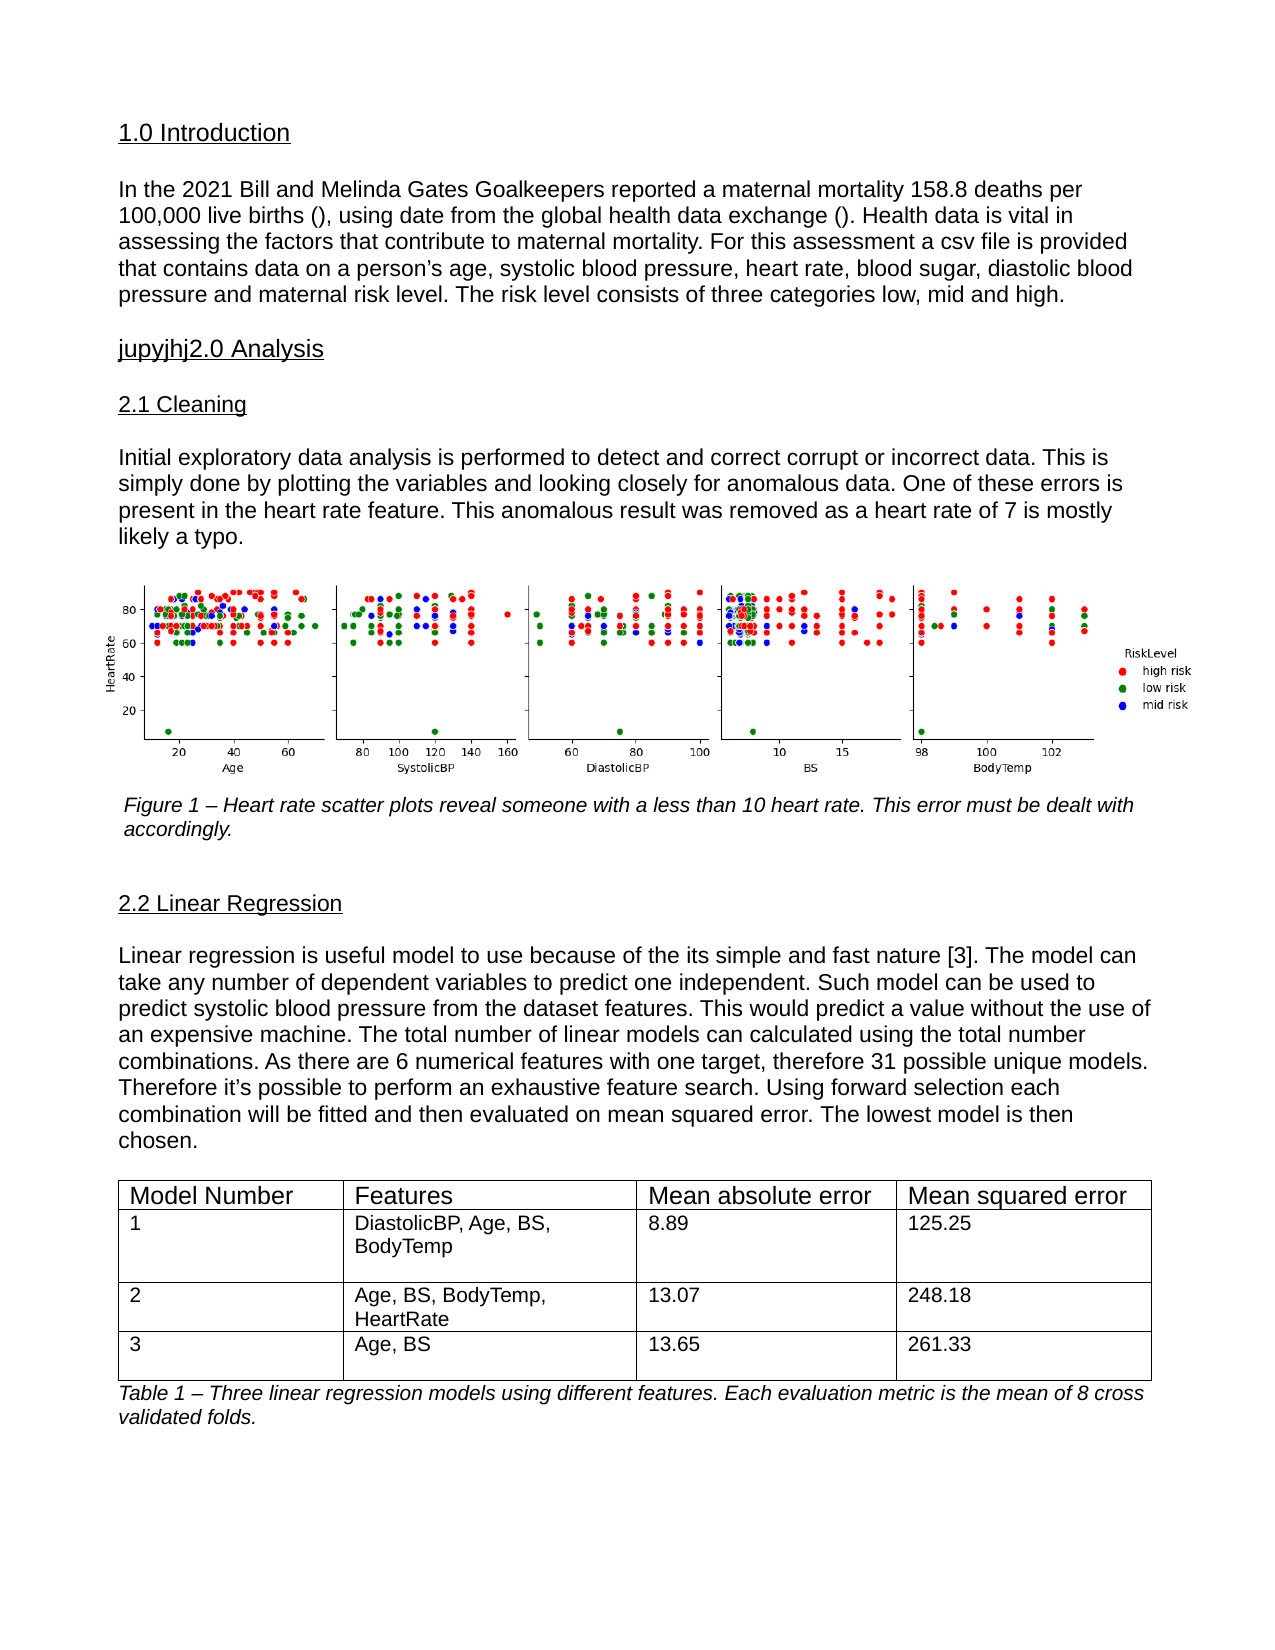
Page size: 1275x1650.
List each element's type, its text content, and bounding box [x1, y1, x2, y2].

table_cell 8.89 [637, 1210, 896, 1282]
text Therefore it’s possible to perform an exhaustive feature search. Using forward selection each combination will be fitted and then evaluated on mean squared error. The lowest model is then chosen. [118, 1074, 1157, 1153]
table_cell 1 [119, 1210, 343, 1282]
table_cell 13.07 [637, 1283, 896, 1331]
table_cell 248.18 [897, 1283, 1151, 1331]
table_cell 2 [119, 1283, 343, 1331]
text Table 1 – Three linear regression models using different features. Each evaluation metric is the mean of 8 cross validated folds. [118, 1381, 1157, 1429]
table_header Mean absolute error [637, 1181, 896, 1209]
table_cell 125.25 [897, 1210, 1151, 1282]
table_cell Age, BS, BodyTemp, HeartRate [344, 1283, 636, 1331]
text In the 2021 Bill and Melinda Gates Goalkeepers reported a maternal mortality 158.8 deaths per 100,000 live births (), using date from the global health data exchange (). Health data is vital in assessing the factors that contribute to maternal mortality. For this assessment a csv file is provided that contains data on a person’s age, systolic blood pressure, heart rate, blood sugar, diastolic blood pressure and maternal risk level. The risk level consists of three categories low, mid and high. [118, 176, 1157, 307]
table_header Mean squared error [897, 1181, 1151, 1209]
text Figure 1 – Heart rate scatter plots reveal someone with a less than 10 heart rate. This error must be dealt with accordingly. [123, 793, 1195, 841]
table_header Features [344, 1181, 636, 1209]
text 2.2 Linear Regression [118, 890, 1157, 916]
text jupyjhj2.0 Analysis [118, 334, 1157, 362]
table_header Model Number [119, 1181, 343, 1209]
table_cell 13.65 [637, 1332, 896, 1380]
picture [97, 577, 1201, 782]
text 2.1 Cleaning [118, 391, 1157, 418]
table_cell Age, BS [344, 1332, 636, 1380]
text Linear regression is useful model to use because of the its simple and fast nature [3]. The model can take any number of dependent variables to predict one independent. Such model can be used to predict systolic blood pressure from the dataset features. This would predict a value without the use of an expensive machine. The total number of linear models can calculated using the total number combinations. As there are 6 numerical features with one target, therefore 31 possible unique models. [118, 942, 1157, 1074]
text 1.0 Introduction [118, 118, 1157, 147]
text Initial exploratory data analysis is performed to detect and correct corrupt or incorrect data. This is simply done by plotting the variables and looking closely for anomalous data. One of these errors is present in the heart rate feature. This anomalous result was removed as a heart rate of 7 is mostly likely a typo. [118, 444, 1157, 549]
table_cell 3 [119, 1332, 343, 1380]
table_cell 261.33 [897, 1332, 1151, 1380]
table_cell DiastolicBP, Age, BS, BodyTemp [344, 1210, 636, 1282]
